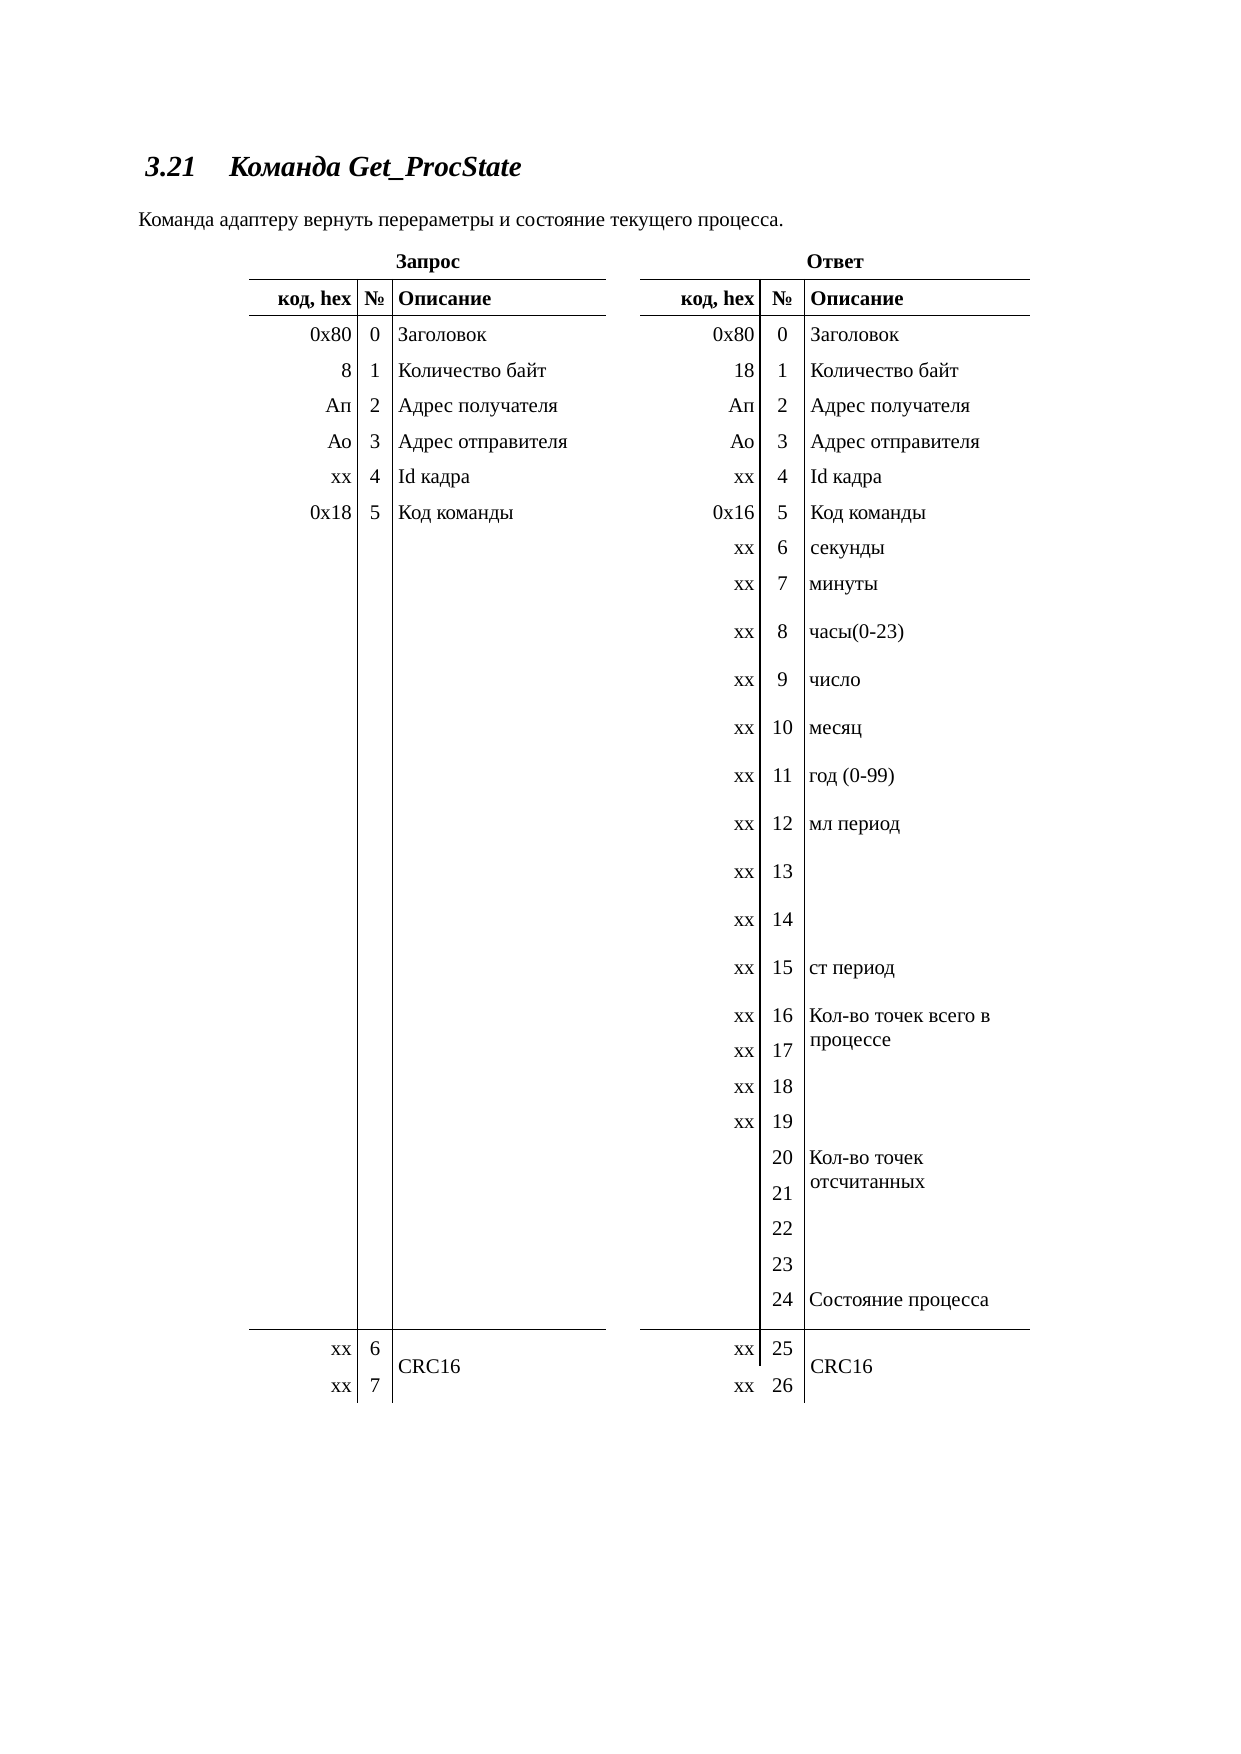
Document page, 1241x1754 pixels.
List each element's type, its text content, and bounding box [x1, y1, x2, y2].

table_cell 22 [761, 1210, 804, 1246]
table_cell [393, 613, 606, 661]
table_cell [358, 757, 392, 805]
table_cell 9 [761, 661, 804, 709]
table_cell [606, 1366, 640, 1402]
table_cell [606, 565, 640, 613]
table_cell [606, 387, 640, 423]
table_cell [249, 661, 357, 709]
table_cell код, hex [249, 280, 357, 315]
table_cell 8 [761, 613, 804, 661]
table_cell [393, 901, 606, 949]
table_cell [249, 1281, 357, 1329]
table_cell Адрес получателя [805, 387, 1029, 423]
table_cell [358, 805, 392, 853]
table_cell [606, 423, 640, 458]
table_cell [249, 565, 357, 613]
table_cell [606, 805, 640, 853]
table_cell [249, 1033, 357, 1068]
table_cell 1 [761, 352, 804, 387]
table_cell [249, 853, 357, 901]
table_cell [249, 901, 357, 949]
table_cell 7 [761, 565, 804, 613]
table_cell [606, 757, 640, 805]
table_cell [358, 661, 392, 709]
table_cell 17 [761, 1033, 804, 1068]
table_cell Количество байт [805, 352, 1029, 387]
table_cell [249, 1246, 357, 1281]
table_cell xx [640, 949, 759, 997]
table_cell [606, 997, 640, 1033]
table_cell 14 [761, 901, 804, 949]
table_cell Адрес отправителя [805, 423, 1029, 458]
table_cell 0x16 [640, 494, 759, 529]
table_cell [606, 1139, 640, 1175]
table_cell [358, 949, 392, 997]
table_cell 6 [761, 529, 804, 565]
table_cell [606, 949, 640, 997]
table_cell [640, 1210, 759, 1246]
table_cell [606, 352, 640, 387]
table_cell xx [640, 805, 759, 853]
table_cell Описание [393, 280, 606, 315]
table_cell 21 [761, 1175, 804, 1210]
table_cell [358, 565, 392, 613]
table_cell 3 [761, 423, 804, 458]
table_cell 6 [358, 1330, 392, 1366]
table_cell 23 [761, 1246, 804, 1281]
table_cell [393, 805, 606, 853]
table_cell [358, 613, 392, 661]
table_cell xx [640, 901, 759, 949]
table_cell [249, 1175, 357, 1210]
table_cell [606, 709, 640, 757]
table_cell [606, 1175, 640, 1210]
subtitle Команда Get_ProcState [108, 149, 1187, 182]
table_cell 5 [358, 494, 392, 529]
table_cell 0 [358, 316, 392, 352]
table_cell [393, 1139, 606, 1175]
table_cell [805, 901, 1029, 949]
table_cell [640, 1139, 759, 1175]
table_cell Адрес отправителя [393, 423, 606, 458]
table_cell [606, 1104, 640, 1139]
table_cell [640, 1175, 759, 1210]
table_cell Ао [249, 423, 357, 458]
table_cell xx [249, 1366, 357, 1402]
table_cell Адрес получателя [393, 387, 606, 423]
table_cell 0 [761, 316, 804, 352]
table_cell [805, 853, 1029, 901]
table_cell 0x18 [249, 494, 357, 529]
table_header [606, 243, 640, 279]
table_cell [249, 997, 357, 1033]
table_cell [606, 315, 640, 352]
table_cell [358, 529, 392, 565]
table_cell [249, 949, 357, 997]
table_cell 20 [761, 1139, 804, 1175]
table_cell xx [640, 1366, 760, 1402]
table_cell [393, 709, 606, 757]
table_cell 8 [249, 352, 357, 387]
table_cell [606, 661, 640, 709]
table_cell [393, 1246, 606, 1281]
table_cell № [358, 280, 392, 315]
table_cell [640, 1281, 759, 1329]
table_cell 18 [640, 352, 759, 387]
table_cell [249, 1210, 357, 1246]
table_cell 12 [761, 805, 804, 853]
table_cell 26 [760, 1366, 804, 1402]
table_cell Ап [640, 387, 759, 423]
table_cell часы(0-23) [805, 613, 1029, 661]
table_cell [358, 997, 392, 1033]
table_cell 11 [761, 757, 804, 805]
table_cell Код команды [805, 494, 1029, 529]
table_cell [606, 901, 640, 949]
table_cell 16 [761, 997, 804, 1033]
table_cell [393, 757, 606, 805]
table_cell код, hex [640, 280, 759, 315]
table_cell хх [640, 709, 759, 757]
table_cell [393, 565, 606, 613]
table_cell [393, 661, 606, 709]
table_cell число [805, 661, 1029, 709]
table_cell [249, 709, 357, 757]
table_cell Описание [805, 280, 1029, 315]
table_cell хх [640, 757, 759, 805]
table_cell [358, 1281, 392, 1329]
table_cell 24 [761, 1281, 804, 1329]
table_cell Кол-во точек всего в процессе [805, 997, 1029, 1139]
table_cell [358, 1104, 392, 1139]
table_cell [358, 1246, 392, 1281]
table_cell Состояние процесса [805, 1281, 1029, 1329]
table_cell 3 [358, 423, 392, 458]
table_cell год (0-99) [805, 757, 1029, 805]
table_cell Ап [249, 387, 357, 423]
table_cell 2 [761, 387, 804, 423]
table_cell хх [640, 1033, 759, 1068]
table_cell 7 [358, 1366, 392, 1402]
table_cell Код команды [393, 494, 606, 529]
table_cell [606, 1329, 640, 1366]
text Команда адаптеру вернуть перераметры и состояние текущего процесса. [79, 207, 1187, 231]
table_cell [393, 1068, 606, 1104]
table_cell 25 [761, 1330, 804, 1366]
table_cell [606, 279, 640, 315]
table_cell [393, 1281, 606, 1329]
table_cell [606, 1246, 640, 1281]
table_cell [606, 1033, 640, 1068]
table_cell [606, 1068, 640, 1104]
table_cell [249, 1104, 357, 1139]
table_cell ст период [805, 949, 1029, 997]
table_cell секунды [805, 529, 1029, 565]
table_cell 4 [358, 458, 392, 494]
table_cell [358, 901, 392, 949]
table_cell Id кадра [805, 458, 1029, 494]
table_cell [393, 529, 606, 565]
table_cell [249, 757, 357, 805]
table_cell [358, 1175, 392, 1210]
table_cell [358, 1033, 392, 1068]
table_cell 2 [358, 387, 392, 423]
table_cell хх [640, 1104, 759, 1139]
table_cell 13 [761, 853, 804, 901]
table_cell [249, 529, 357, 565]
table_cell [393, 1175, 606, 1210]
table_cell хх [640, 565, 759, 613]
table_cell [393, 949, 606, 997]
table_cell [606, 458, 640, 494]
table_cell xx [640, 1330, 759, 1366]
table_cell хх [640, 997, 759, 1033]
table_cell хх [640, 661, 759, 709]
table_cell xx [640, 458, 759, 494]
table_cell [606, 1210, 640, 1246]
table_cell хх [640, 529, 759, 565]
table_cell [358, 1068, 392, 1104]
table_cell [606, 613, 640, 661]
table_cell CRC16 [393, 1330, 606, 1402]
table_header Ответ [640, 243, 1029, 279]
table_header Запрос [249, 243, 606, 279]
table_cell 10 [761, 709, 804, 757]
table_cell хх [640, 1068, 759, 1104]
table_cell [358, 1139, 392, 1175]
table_cell Ао [640, 423, 759, 458]
table_cell [393, 853, 606, 901]
table_cell [358, 709, 392, 757]
table_cell [393, 997, 606, 1033]
table_cell [358, 853, 392, 901]
table_cell [606, 494, 640, 529]
table_cell [358, 1210, 392, 1246]
table_cell минуты [805, 565, 1029, 613]
table_cell [249, 1139, 357, 1175]
table_cell [606, 1281, 640, 1329]
table_cell мл период [805, 805, 1029, 853]
table_cell хх [640, 613, 759, 661]
table_cell xx [249, 458, 357, 494]
table_cell 1 [358, 352, 392, 387]
table_cell [393, 1210, 606, 1246]
table_cell [249, 1068, 357, 1104]
table_cell 0x80 [640, 316, 759, 352]
table_cell Заголовок [393, 316, 606, 352]
table_cell 5 [761, 494, 804, 529]
table_cell 0x80 [249, 316, 357, 352]
table_cell xx [640, 853, 759, 901]
table_cell Кол-во точек отсчитанных [805, 1139, 1029, 1281]
table_cell 15 [761, 949, 804, 997]
table_cell Заголовок [805, 316, 1029, 352]
table_cell № [761, 280, 804, 315]
table_cell [249, 805, 357, 853]
table_cell 19 [761, 1104, 804, 1139]
table_cell [606, 529, 640, 565]
table_cell [393, 1033, 606, 1068]
table_cell [606, 853, 640, 901]
table_cell [249, 613, 357, 661]
table_cell Количество байт [393, 352, 606, 387]
table_cell [393, 1104, 606, 1139]
table_cell xx [249, 1330, 357, 1366]
table_cell Id кадра [393, 458, 606, 494]
table_cell месяц [805, 709, 1029, 757]
table_cell 4 [761, 458, 804, 494]
table_cell CRC16 [805, 1330, 1029, 1402]
table_cell 18 [761, 1068, 804, 1104]
table_cell [640, 1246, 759, 1281]
